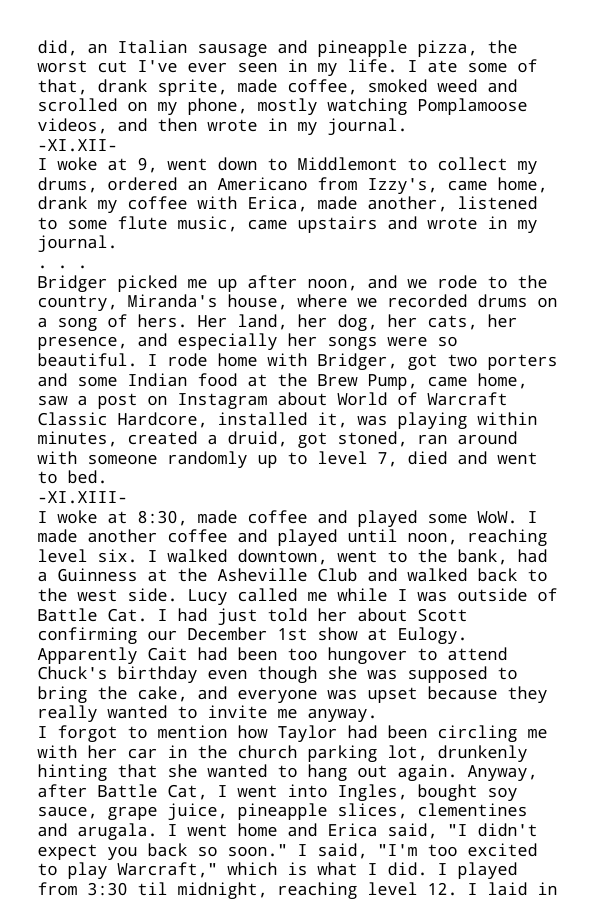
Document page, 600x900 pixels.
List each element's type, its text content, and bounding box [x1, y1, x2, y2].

text -XI.XIII- [37, 488, 562, 507]
text . . . [37, 253, 562, 272]
text I forgot to mention how Taylor had been circling me with her car in the church parking lot, drunkenly hinting that she wanted to hang out again. Anyway, after Battle Cat, I went into Ingles, bought soy sauce, grape juice, pineapple slices, clementines and arugala. I went home and Erica said, "I didn't expect you back so soon." I said, "I'm too excited to play Warcraft," which is what I did. I played from 3:30 til midnight, reaching level 12. I laid in [37, 723, 562, 899]
text I woke at 9, went down to Middlemont to collect my drums, ordered an Americano from Izzy's, came home, drank my coffee with Erica, made another, listened to some flute music, came upstairs and wrote in my journal. [37, 155, 562, 253]
text -XI.XII- [37, 135, 562, 155]
text Bridger picked me up after noon, and we rode to the country, Miranda's house, where we recorded drums on a song of hers. Her land, her dog, her cats, her presence, and especially her songs were so beautiful. I rode home with Bridger, got two porters and some Indian food at the Brew Pump, came home, saw a post on Instagram about World of Warcraft Classic Hardcore, installed it, was playing within minutes, created a druid, got stoned, ran around with someone randomly up to level 7, died and went to bed. [37, 272, 562, 488]
text did, an Italian sausage and pineapple pizza, the worst cut I've ever seen in my life. I ate some of that, drank sprite, made coffee, smoked weed and scrolled on my phone, mostly watching Pomplamoose videos, and then wrote in my journal. [37, 37, 562, 135]
text I woke at 8:30, made coffee and played some WoW. I made another coffee and played until noon, reaching level six. I walked downtown, went to the bank, had a Guinness at the Asheville Club and walked back to the west side. Lucy called me while I was outside of Battle Cat. I had just told her about Scott confirming our December 1st show at Eulogy. Apparently Cait had been too hungover to attend Chuck's birthday even though she was supposed to bring the cake, and everyone was upset because they really wanted to invite me anyway. [37, 507, 562, 723]
